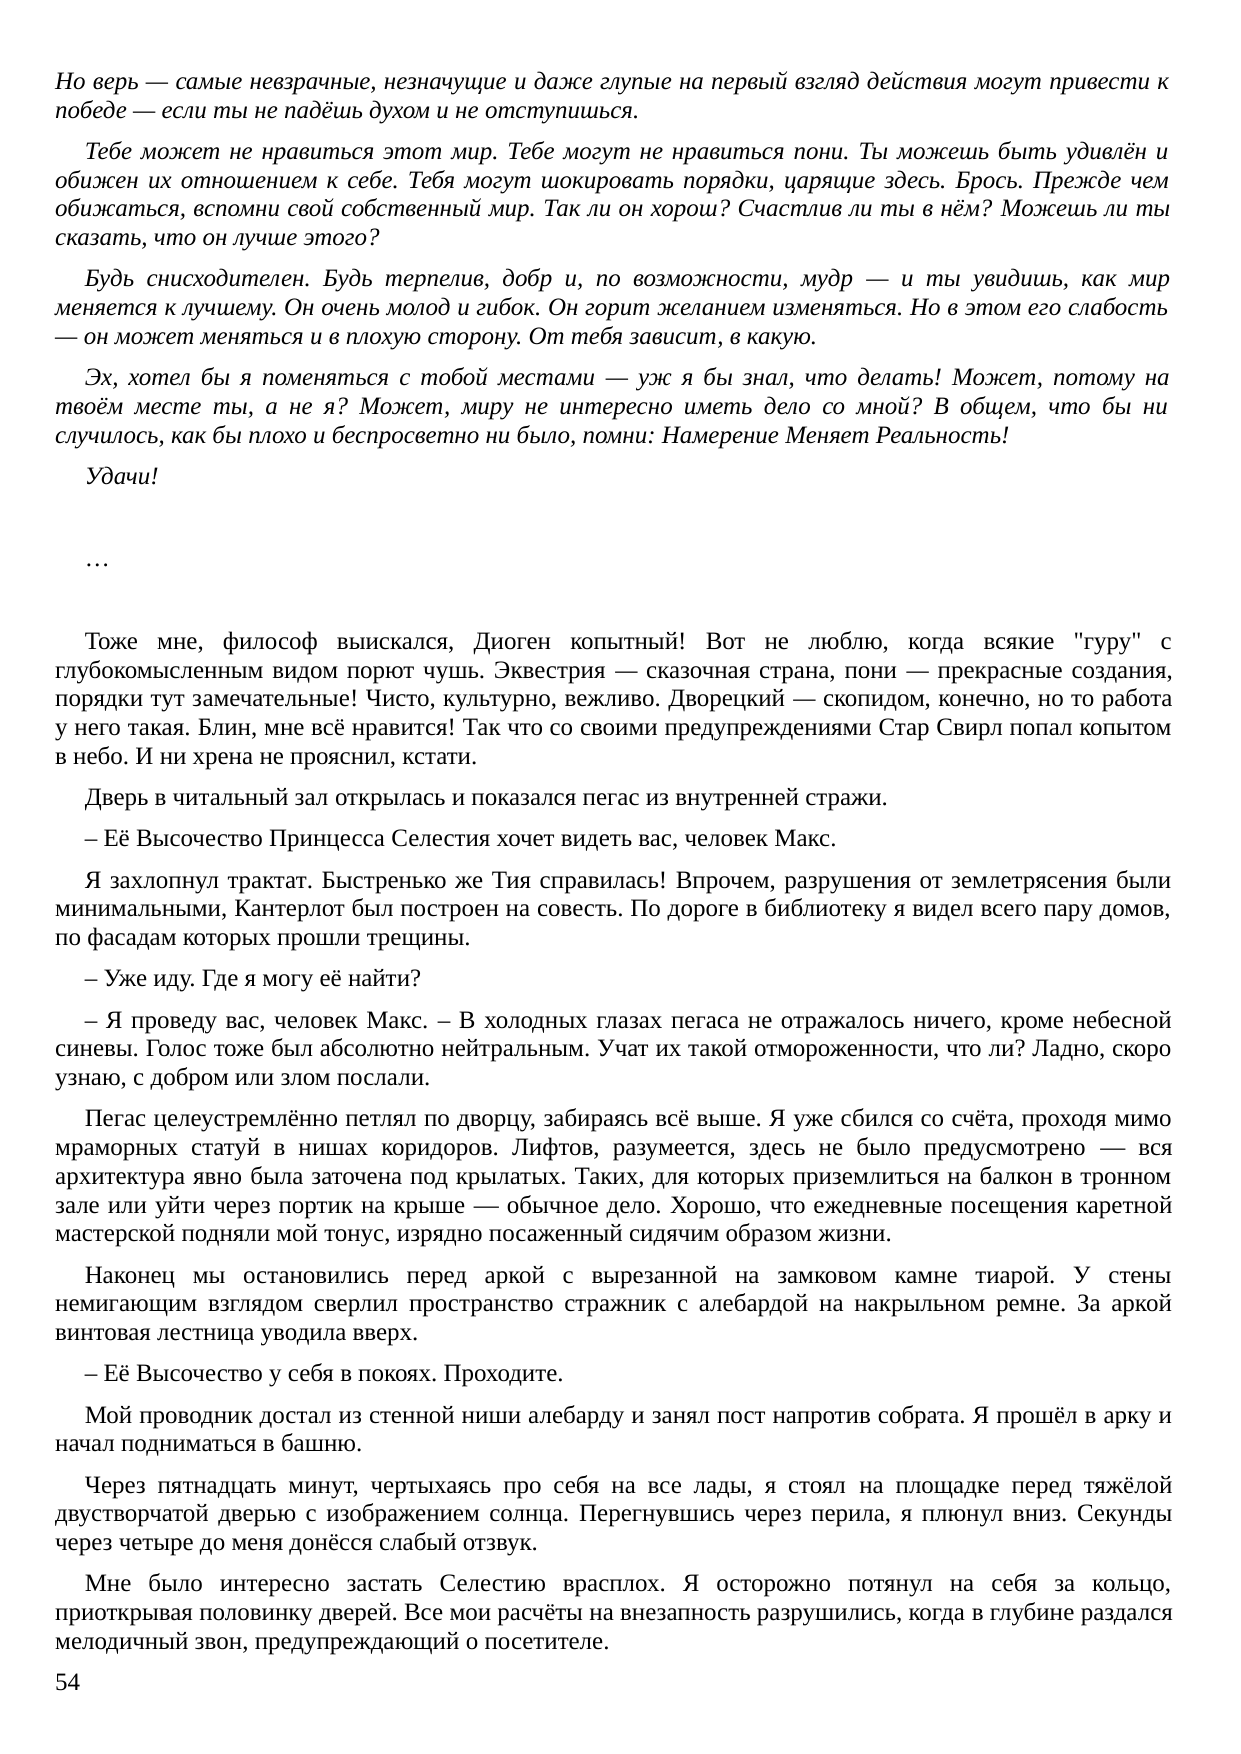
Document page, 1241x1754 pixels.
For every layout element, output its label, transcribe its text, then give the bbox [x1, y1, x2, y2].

text Тоже мне, философ выискался, Диоген копытный! Вот не люблю, когда всякие "гуру" с глубокомысленным видом порют чушь. Эквестрия — сказочная страна, пони — прекрасные создания, порядки тут замечательные! Чисто, культурно, вежливо. Дворецкий — скопидом, конечно, но то работа у него такая. Блин, мне всё нравится! Так что со своими предупреждениями Стар Свирл попал копытом в небо. И ни хрена не прояснил, кстати. [55, 626, 1173, 770]
text Будь снисходителен. Будь терпелив, добр и, по возможности, мудр — и ты увидишь, как мир меняется к лучшему. Он очень молод и гибок. Он горит желанием изменяться. Но в этом его слабость — он может меняться и в плохую сторону. От тебя зависит, в какую. [55, 263, 1173, 350]
text Мне было интересно застать Селестию врасплох. Я осторожно потянул на себя за кольцо, приоткрывая половинку дверей. Все мои расчёты на внезапность разрушились, когда в глубине раздался мелодичный звон, предупреждающий о посетителе. [55, 1568, 1173, 1655]
text … [55, 543, 1173, 572]
text Тебе может не нравиться этот мир. Тебе могут не нравиться пони. Ты можешь быть удивлён и обижен их отношением к себе. Тебя могут шокировать порядки, царящие здесь. Брось. Прежде чем обижаться, вспомни свой собственный мир. Так ли он хорош? Счастлив ли ты в нём? Можешь ли ты сказать, что он лучше этого? [55, 136, 1173, 251]
text – Её Высочество у себя в покоях. Проходите. [55, 1358, 1173, 1387]
text Пегас целеустремлённо петлял по дворцу, забираясь всё выше. Я уже сбился со счёта, проходя мимо мраморных статуй в нишах коридоров. Лифтов, разумеется, здесь не было предусмотрено — вся архитектура явно была заточена под крылатых. Таких, для которых приземлиться на балкон в тронном зале или уйти через портик на крыше — обычное дело. Хорошо, что ежедневные посещения каретной мастерской подняли мой тонус, изрядно посаженный сидячим образом жизни. [55, 1103, 1173, 1247]
text Эх, хотел бы я поменяться с тобой местами — уж я бы знал, что делать! Может, потому на твоём месте ты, а не я? Может, миру не интересно иметь дело со мной? В общем, что бы ни случилось, как бы плохо и беспросветно ни было, помни: Намерение Меняет Реальность! [55, 362, 1173, 448]
text Дверь в читальный зал открылась и показался пегас из внутренней стражи. [55, 782, 1173, 811]
text – Я проведу вас, человек Макс. – В холодных глазах пегаса не отражалось ничего, кроме небесной синевы. Голос тоже был абсолютно нейтральным. Учат их такой отмороженности, что ли? Ладно, скоро узнаю, с добром или злом послали. [55, 1005, 1173, 1091]
text Но верь — самые невзрачные, незначущие и даже глупые на первый взгляд действия могут привести к победе — если ты не падёшь духом и не отступишься. [55, 66, 1173, 123]
text Мой проводник достал из стенной ниши алебарду и занял пост напротив собрата. Я прошёл в арку и начал подниматься в башню. [55, 1400, 1173, 1457]
text Я захлопнул трактат. Быстренько же Тия справилась! Впрочем, разрушения от землетрясения были минимальными, Кантерлот был построен на совесть. По дороге в библиотеку я видел всего пару домов, по фасадам которых прошли трещины. [55, 865, 1173, 951]
text Удачи! [55, 461, 1173, 490]
text Наконец мы остановились перед аркой с вырезанной на замковом камне тиарой. У стены немигающим взглядом сверлил пространство стражник с алебардой на накрыльном ремне. За аркой винтовая лестница уводила вверх. [55, 1260, 1173, 1346]
text Через пятнадцать минут, чертыхаясь про себя на все лады, я стоял на площадке перед тяжёлой двустворчатой дверью с изображением солнца. Перегнувшись через перила, я плюнул вниз. Секунды через четыре до меня донёсся слабый отзвук. [55, 1470, 1173, 1556]
text – Уже иду. Где я могу её найти? [55, 963, 1173, 992]
text – Её Высочество Принцесса Селестия хочет видеть вас, человек Макс. [55, 823, 1173, 852]
